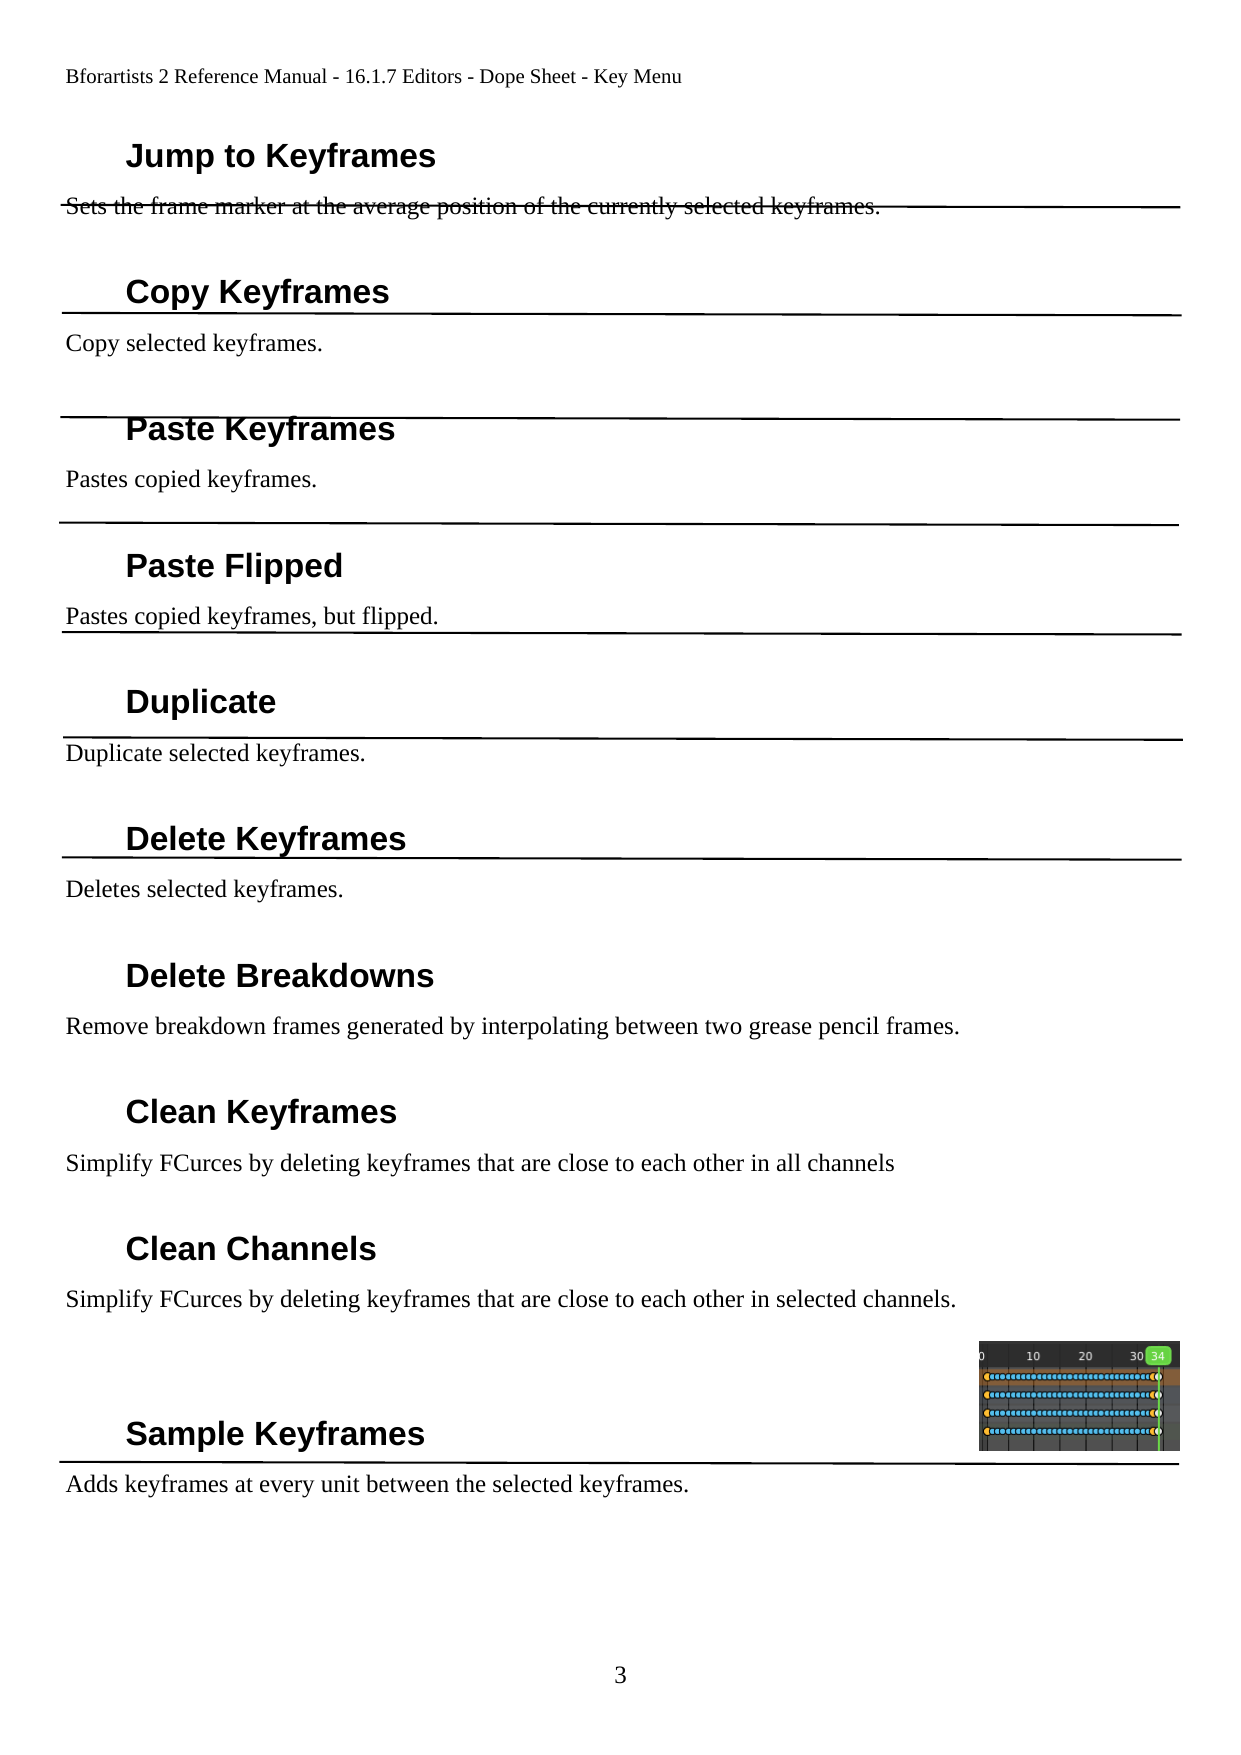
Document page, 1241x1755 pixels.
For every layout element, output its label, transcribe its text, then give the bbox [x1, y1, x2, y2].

subtitle Sample Keyframes [119, 1408, 1181, 1458]
subtitle [119, 404, 1181, 418]
text Remove breakdown frames generated by interpolating between two grease pencil frames. [59, 1006, 1181, 1046]
subtitle Duplicate [119, 677, 1181, 727]
picture [979, 1341, 1180, 1451]
text Pastes copied keyframes. [59, 459, 1181, 499]
text Simplify FCurces by deleting keyframes that are close to each other in selected channels. [59, 1279, 1181, 1313]
text Sets the frame marker at the average position of the currently selected keyframes. [59, 186, 1181, 226]
subtitle [119, 859, 1181, 864]
subtitle Paste Flipped [119, 540, 1181, 590]
subtitle Copy Keyframes [119, 267, 1181, 314]
text Simplify FCurces by deleting keyframes that are close to each other in all channels [59, 1143, 1181, 1183]
subtitle Clean Channels [119, 1224, 1181, 1274]
subtitle Paste Keyframes [119, 419, 1181, 454]
subtitle Jump to Keyframes [119, 130, 1181, 180]
text Pastes copied keyframes, but flipped. [59, 596, 1181, 636]
subtitle Delete Keyframes [119, 814, 1181, 858]
text Deletes selected keyframes. [59, 869, 1181, 909]
subtitle Clean Keyframes [119, 1087, 1181, 1137]
subtitle Delete Breakdowns [119, 950, 1181, 1000]
text Adds keyframes at every unit between the selected keyframes. [59, 1464, 1181, 1504]
text Duplicate selected keyframes. [59, 733, 1181, 773]
text Copy selected keyframes. [59, 323, 1181, 363]
